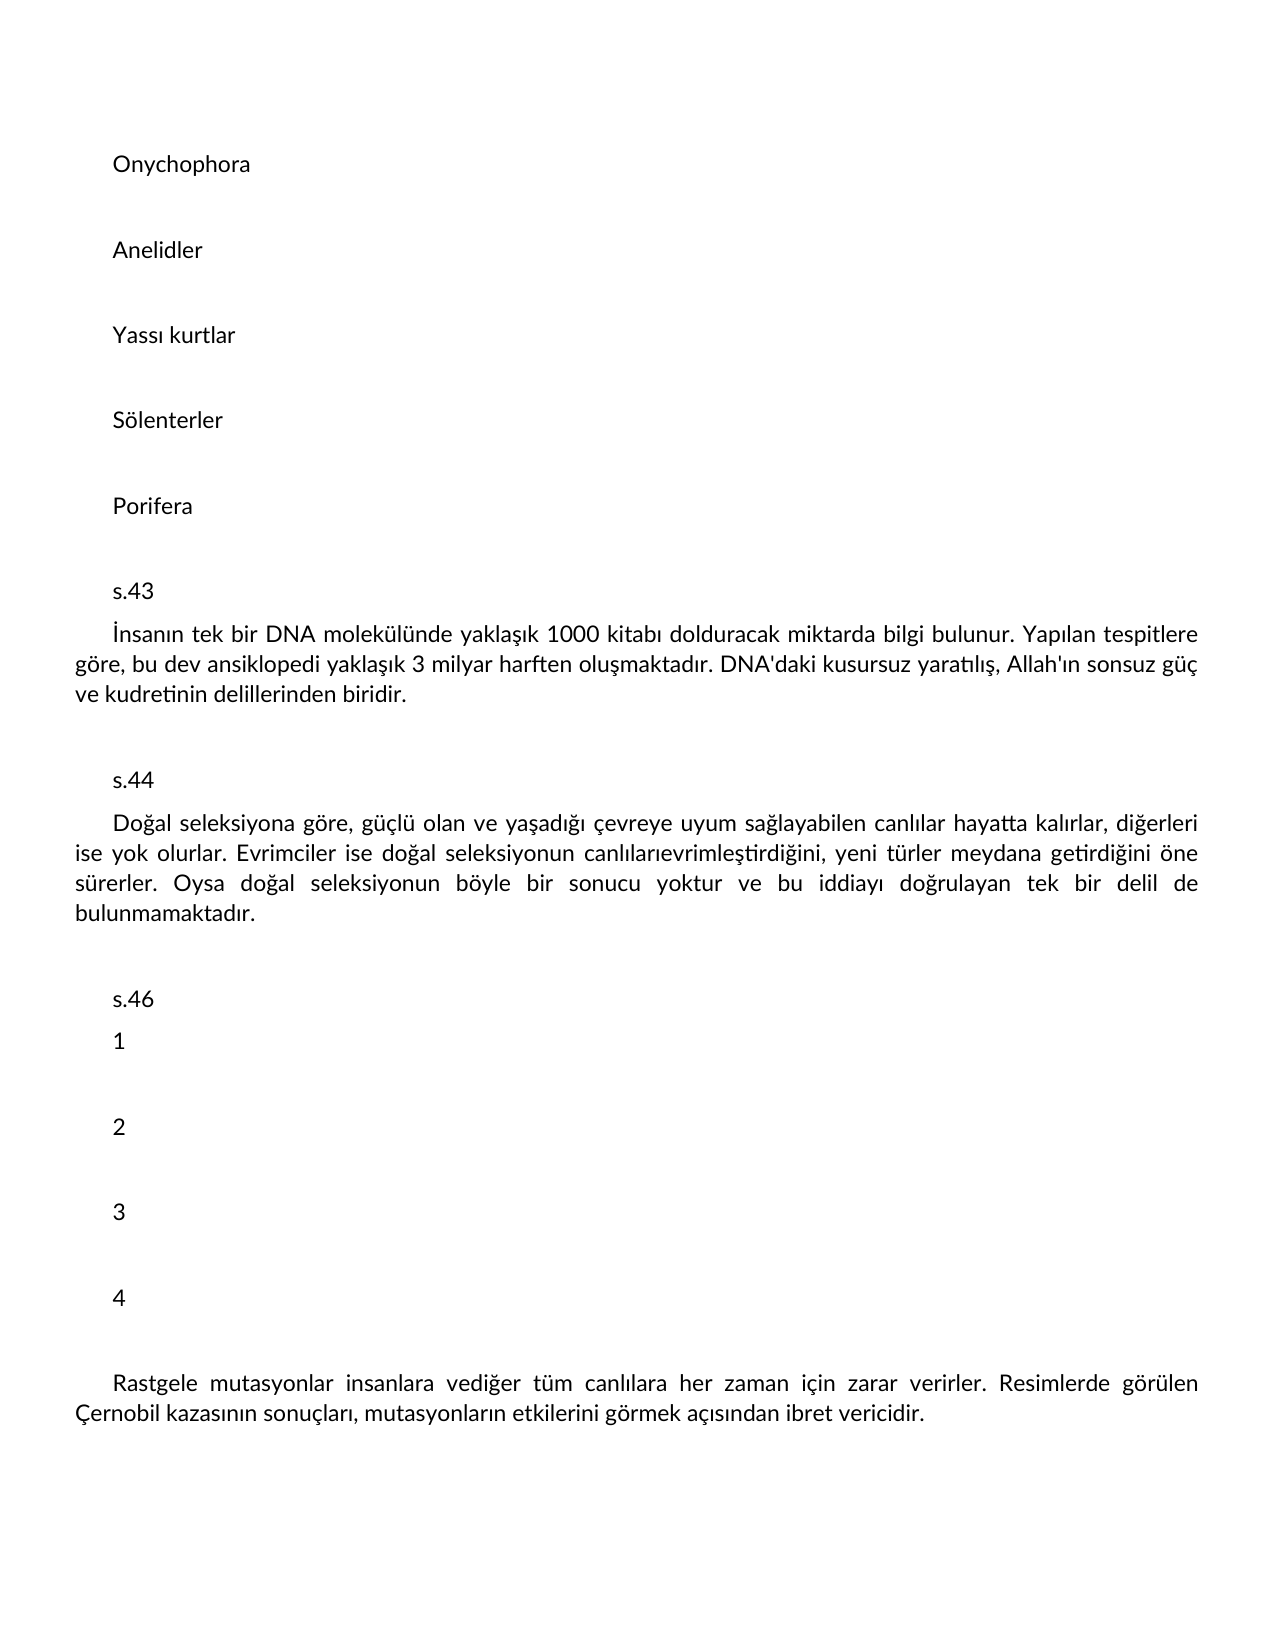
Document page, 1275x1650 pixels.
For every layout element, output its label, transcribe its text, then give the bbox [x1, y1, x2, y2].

text 2 [75, 1112, 1200, 1140]
text s.43 [75, 577, 1200, 604]
text Porifera [75, 492, 1200, 519]
text İnsanın tek bir DNA molekülünde yaklaşık 1000 kitabı dolduracak miktarda bilgi bulunur. Yapılan tespitlere göre, bu dev ansiklopedi yaklaşık 3 milyar harften oluşmaktadır. DNA'daki kusursuz yaratılış, Allah'ın sonsuz güç ve kudretinin delillerinden biridir. [75, 620, 1200, 708]
text 4 [75, 1283, 1200, 1311]
text s.46 [75, 984, 1200, 1012]
text Onychophora [75, 150, 1200, 177]
text 1 [75, 1027, 1200, 1054]
text Yassı kurtlar [75, 321, 1200, 348]
text 3 [75, 1198, 1200, 1225]
text Anelidler [75, 235, 1200, 263]
text Rastgele mutasyonlar insanlara vediğer tüm canlılara her zaman için zarar verirler. Resimlerde görülen Çernobil kazasının sonuçları, mutasyonların etkilerini görmek açısından ibret vericidir. [75, 1369, 1200, 1426]
text Doğal seleksiyona göre, güçlü olan ve yaşadığı çevreye uyum sağlayabilen canlılar hayatta kalırlar, diğerleri ise yok olurlar. Evrimciler ise doğal seleksiyonun canlılarıevrimleştirdiğini, yeni türler meydana getirdiğini öne sürerler. Oysa doğal seleksiyonun böyle bir sonucu yoktur ve bu iddiayı doğrulayan tek bir delil de bulunmamaktadır. [75, 808, 1200, 926]
text Sölenterler [75, 406, 1200, 434]
text s.44 [75, 766, 1200, 793]
